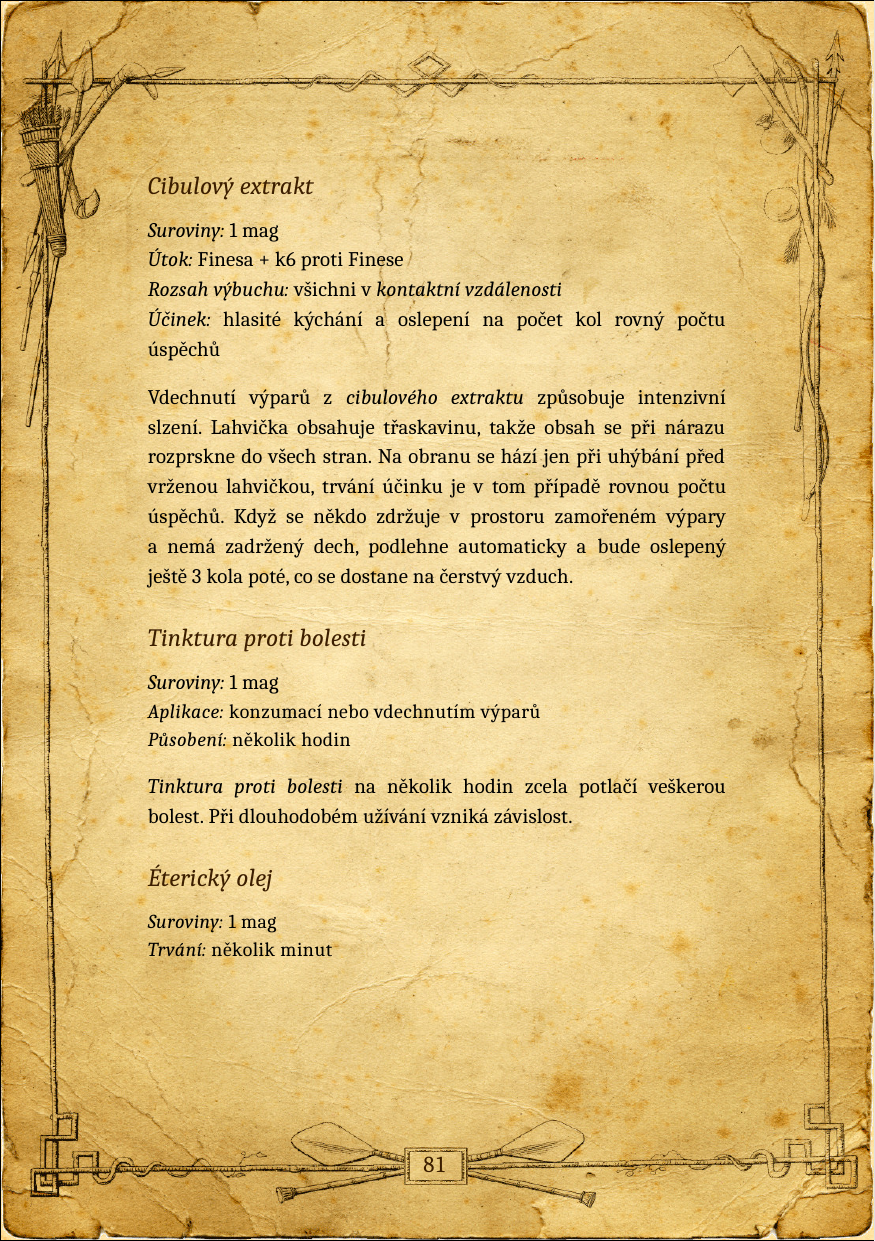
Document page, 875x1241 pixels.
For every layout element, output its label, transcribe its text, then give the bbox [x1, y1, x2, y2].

text Suroviny: 1 mag Aplikace: konzumací nebo vdechnutím výparů Působení: několik hodin [148, 671, 726, 751]
subtitle Éterický olej [148, 864, 726, 893]
text Vdechnutí výparů z⁠ cibulového extraktu způsobuje intenzivní slzení. Lahvička obsahuje třaskavinu, takže obsah se při nárazu rozprskne do všech stran. Na obranu se hází jen při uhýbání před vrženou lahvičkou, trvání účinku je v⁠ tom případě rovnou počtu úspěchů. Když se někdo zdržuje v⁠ prostoru zamořeném výpary a⁠ nemá zadržený dech, podlehne automaticky a⁠ bude oslepený ještě 3 kola poté, co se dostane na čerstvý vzduch. [148, 385, 726, 589]
subtitle Cibulový extrakt [148, 172, 726, 201]
picture [1, 1, 874, 1240]
subtitle Tinktura proti bolesti [148, 624, 726, 653]
text Suroviny: 1 mag Útok: Finesa + k6 proti Finese Rozsah výbuchu: všichni v⁠ kontaktní vzdálenosti Účinek: hlasité kýchání a⁠ oslepení na počet kol rovný počtu úspěchů [148, 218, 726, 362]
text Tinktura proti bolesti na několik hodin zcela potlačí veškerou bolest. Při dlouhodobém užívání vzniká závislost. [148, 775, 726, 829]
text Suroviny: 1 mag Trvání: několik minut [148, 911, 726, 962]
